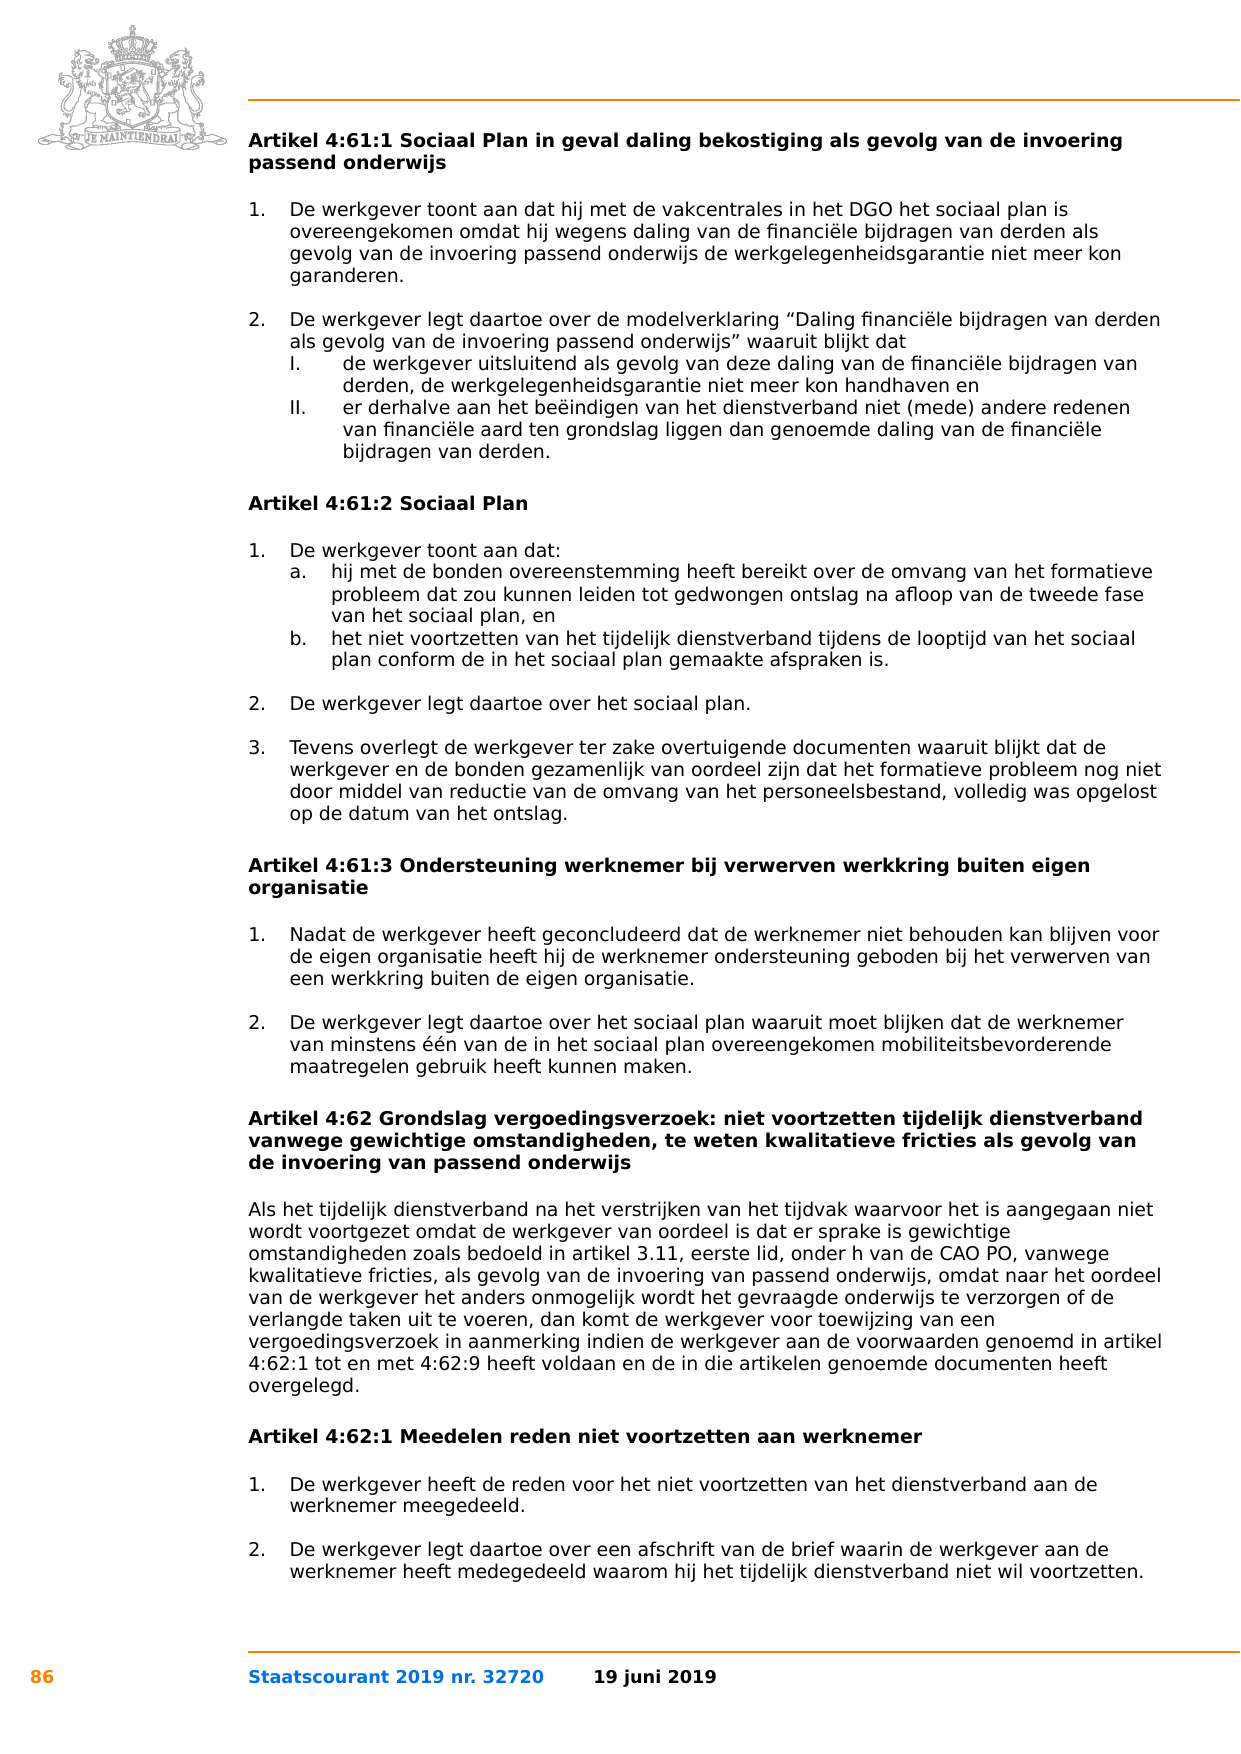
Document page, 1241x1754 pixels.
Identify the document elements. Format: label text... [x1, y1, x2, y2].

subtitle Artikel 4:62 Grondslag vergoedingsverzoek: niet voortzetten tijdelijk dienstverband vanwege gewichtige omstandigheden, te weten kwalitatieve fricties als gevolg van de invoering van passend onderwijs [248, 1108, 1163, 1174]
text 1. De werkgever toont aan dat: [248, 539, 1163, 561]
text 1. De werkgever heeft de reden voor het niet voortzetten van het dienstverband aan de werknemer meegedeeld. [248, 1473, 1163, 1517]
text 2. De werkgever legt daartoe over een afschrift van de brief waarin de werkgever aan de werknemer heeft medegedeeld waarom hij het tijdelijk dienstverband niet wil voortzetten. [248, 1539, 1163, 1583]
text II. er derhalve aan het beëindigen van het dienstverband niet (mede) andere redenen van financiële aard ten grondslag liggen dan genoemde daling van de financiële bijdragen van derden. [289, 397, 1163, 462]
subtitle Artikel 4:62:1 Meedelen reden niet voortzetten aan werknemer [248, 1426, 1163, 1448]
text Als het tijdelijk dienstverband na het verstrijken van het tijdvak waarvoor het is aangegaan niet wordt voortgezet omdat de werkgever van oordeel is dat er sprake is gewichtige omstandigheden zoals bedoeld in artikel 3.11, eerste lid, onder h van de CAO PO, vanwege kwalitatieve fricties, als gevolg van de invoering van passend onderwijs, omdat naar het oordeel van de werkgever het anders onmogelijk wordt het gevraagde onderwijs te verzorgen of de verlangde taken uit te voeren, dan komt de werkgever voor toewijzing van een vergoedingsverzoek in aanmerking indien de werkgever aan de voorwaarden genoemd in artikel 4:62:1 tot en met 4:62:9 heeft voldaan en de in die artikelen genoemde documenten heeft overgelegd. [248, 1199, 1163, 1396]
text 1. De werkgever toont aan dat hij met de vakcentrales in het DGO het sociaal plan is overeengekomen omdat hij wegens daling van de financiële bijdragen van derden als gevolg van de invoering passend onderwijs de werkgelegenheidsgarantie niet meer kon garanderen. [248, 199, 1163, 287]
text 1. Nadat de werkgever heeft geconcludeerd dat de werknemer niet behouden kan blijven voor de eigen organisatie heeft hij de werknemer ondersteuning geboden bij het verwerven van een werkkring buiten de eigen organisatie. [248, 924, 1163, 990]
text 2. De werkgever legt daartoe over de modelverklaring “Daling financiële bijdragen van derden als gevolg van de invoering passend onderwijs” waaruit blijkt dat [248, 309, 1163, 353]
text I. de werkgever uitsluitend als gevolg van deze daling van de financiële bijdragen van derden, de werkgelegenheidsgarantie niet meer kon handhaven en [289, 353, 1163, 397]
text b. het niet voortzetten van het tijdelijk dienstverband tijdens de looptijd van het sociaal plan conform de in het sociaal plan gemaakte afspraken is. [289, 627, 1163, 671]
text 2. De werkgever legt daartoe over het sociaal plan. [248, 693, 1163, 715]
subtitle Artikel 4:61:1 Sociaal Plan in geval daling bekostiging als gevolg van de invoering passend onderwijs [248, 130, 1163, 174]
subtitle Artikel 4:61:3 Ondersteuning werknemer bij verwerven werkkring buiten eigen organisatie [248, 855, 1163, 899]
picture [38, 25, 227, 150]
text 3. Tevens overlegt de werkgever ter zake overtuigende documenten waaruit blijkt dat de werkgever en de bonden gezamenlijk van oordeel zijn dat het formatieve probleem nog niet door middel van reductie van de omvang van het personeelsbestand, volledig was opgelost op de datum van het ontslag. [248, 737, 1163, 825]
text 2. De werkgever legt daartoe over het sociaal plan waaruit moet blijken dat de werknemer van minstens één van de in het sociaal plan overeengekomen mobiliteitsbevorderende maatregelen gebruik heeft kunnen maken. [248, 1012, 1163, 1078]
text a. hij met de bonden overeenstemming heeft bereikt over de omvang van het formatieve probleem dat zou kunnen leiden tot gedwongen ontslag na afloop van de tweede fase van het sociaal plan, en [289, 561, 1163, 627]
subtitle Artikel 4:61:2 Sociaal Plan [248, 492, 1163, 514]
